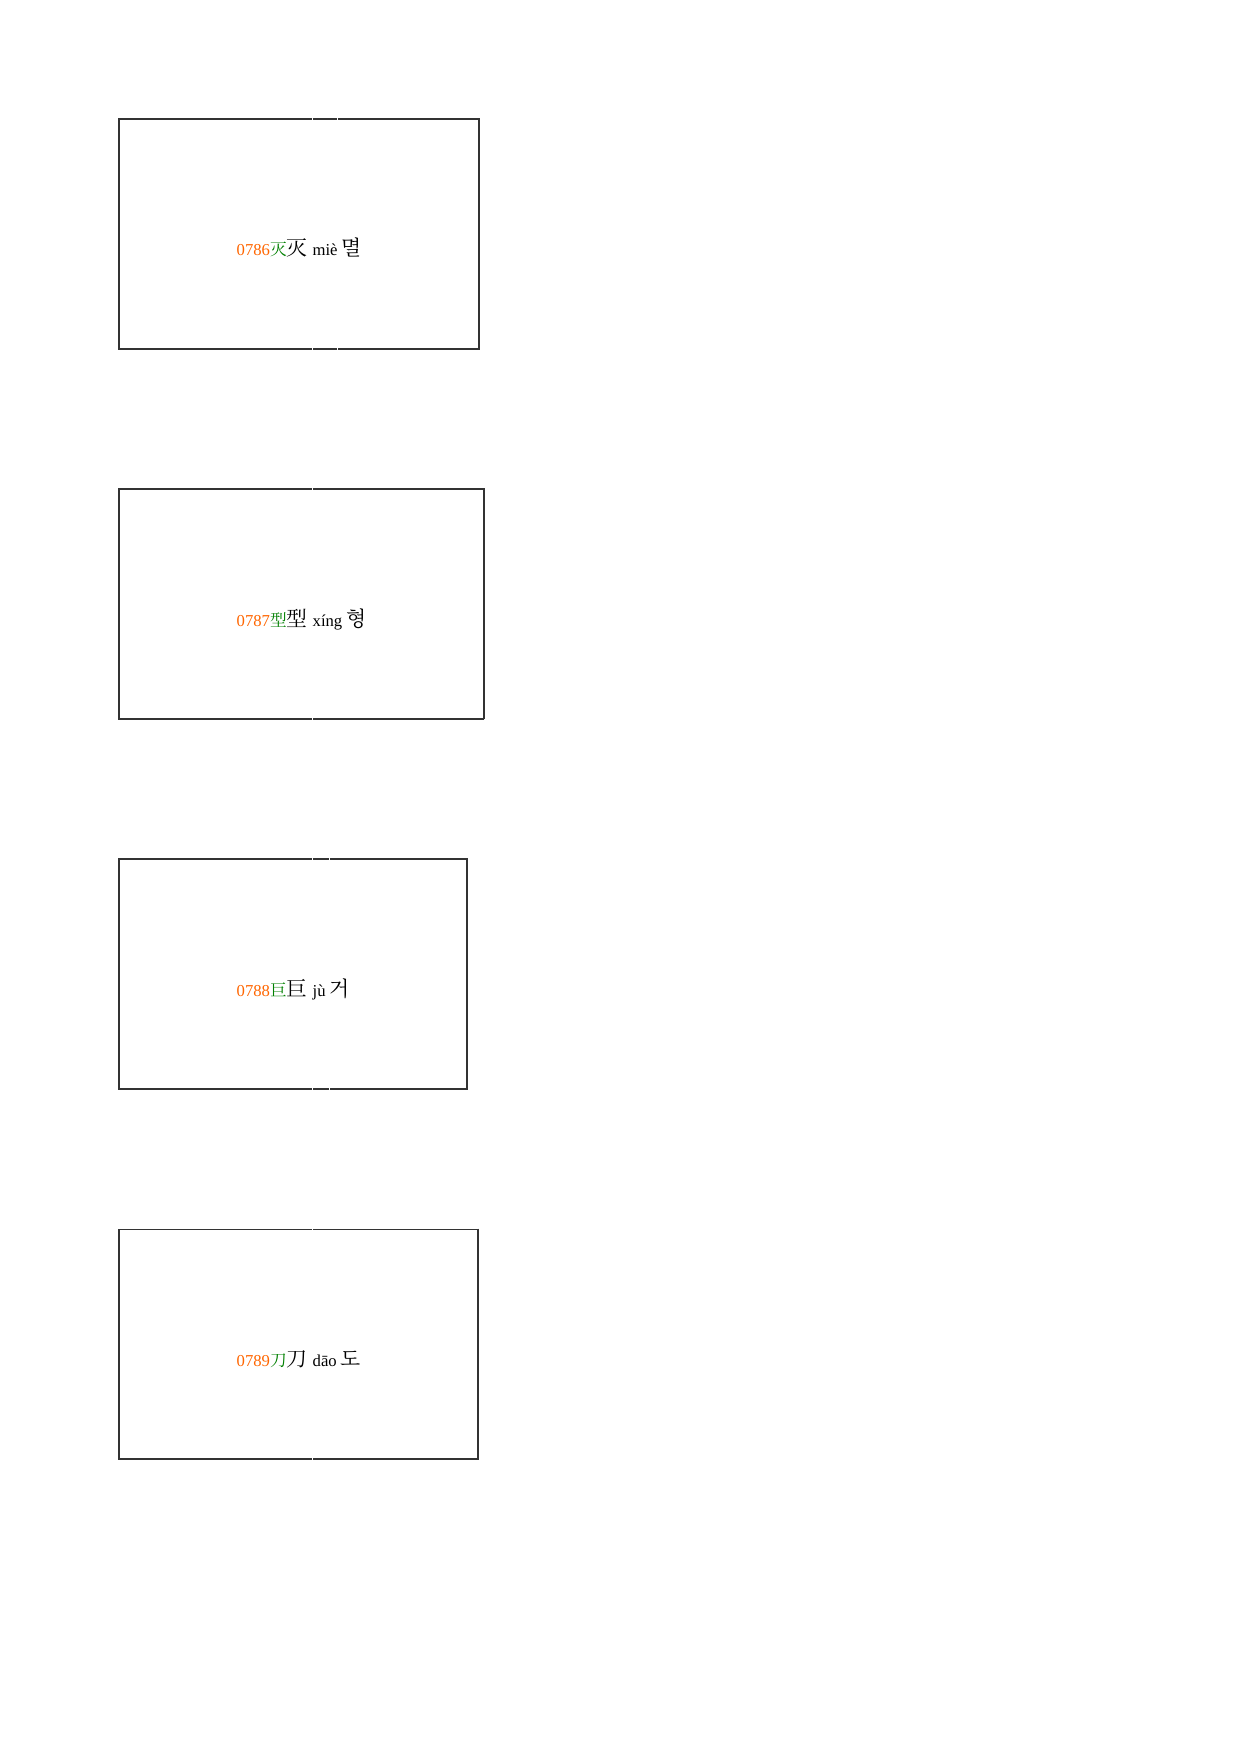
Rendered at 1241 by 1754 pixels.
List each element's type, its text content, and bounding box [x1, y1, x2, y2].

text 0789刀刀 dāo 도 [120, 1230, 477, 1459]
text [485, 488, 1122, 719]
text 0786灭灭 miè 멸 [120, 119, 478, 349]
text 0787型型 xíng 형 [120, 489, 483, 719]
text [480, 118, 1122, 349]
text [479, 1228, 1122, 1460]
text 0788巨巨 jù 거 [120, 859, 466, 1089]
text [468, 858, 1122, 1090]
